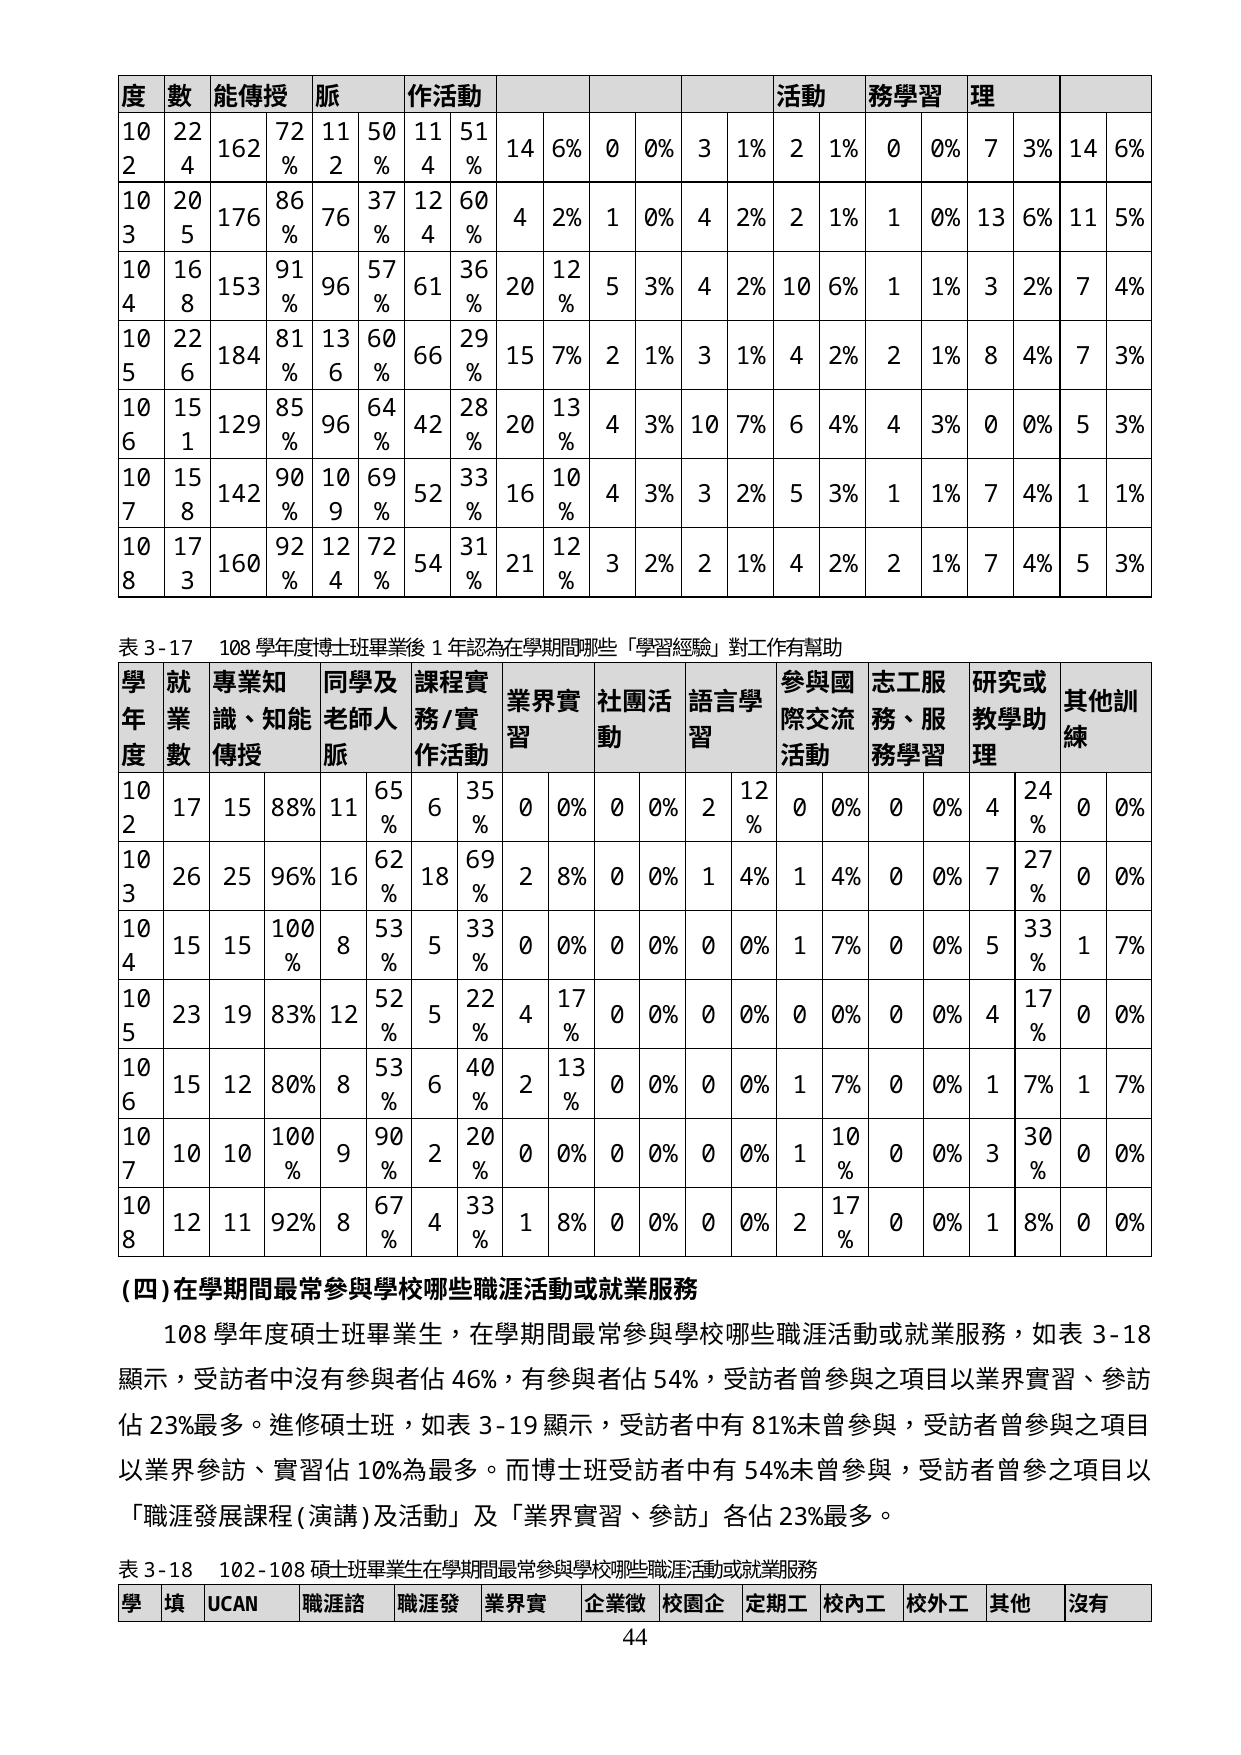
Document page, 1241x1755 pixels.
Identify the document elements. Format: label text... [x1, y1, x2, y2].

table_cell 5 [412, 911, 457, 979]
table_cell 15 [210, 773, 264, 841]
table_cell 3 [590, 528, 635, 596]
table_cell 20 [497, 390, 543, 458]
table_cell 11 [210, 1188, 264, 1256]
table_cell 0 [686, 911, 731, 979]
table_cell 0% [732, 1049, 776, 1117]
table_cell 0 [1061, 1119, 1106, 1187]
table_cell 1% [922, 252, 967, 320]
table_cell 103 [119, 183, 164, 251]
table_cell 88% [265, 773, 320, 841]
table_cell 0% [636, 113, 681, 181]
table_cell 0% [924, 980, 969, 1048]
table_cell 65% [367, 773, 411, 841]
table_cell 136 [313, 321, 358, 389]
table_header 校內工 [821, 1585, 903, 1621]
table_cell 35% [458, 773, 502, 841]
table_cell 6% [820, 252, 865, 320]
table_cell 3 [682, 321, 727, 389]
table_cell 33% [1016, 911, 1060, 979]
table_cell 4 [774, 321, 819, 389]
table_cell 0 [686, 1049, 731, 1117]
table_cell 1 [590, 183, 635, 251]
table_cell 7% [1016, 1049, 1060, 1117]
table_cell 19 [210, 980, 264, 1048]
table_header [682, 76, 773, 112]
table_header 活動 [774, 76, 865, 112]
table_cell 8% [1016, 1188, 1060, 1256]
table_cell 1 [503, 1188, 548, 1256]
table_header 社團活動 [595, 663, 685, 772]
table_cell 104 [119, 911, 163, 979]
table_cell 0% [1107, 842, 1151, 910]
table_cell 1 [777, 842, 822, 910]
table_cell 0 [503, 1119, 548, 1187]
table_cell 0 [595, 773, 639, 841]
table_cell 0 [1061, 1188, 1106, 1256]
table_cell 100% [265, 1119, 320, 1187]
table_header 學年度 [119, 663, 163, 772]
table_cell 109 [313, 459, 358, 527]
table_cell 7 [968, 459, 1013, 527]
table_cell 51% [451, 113, 496, 181]
table_cell 4% [1107, 252, 1151, 320]
table_cell 151 [165, 390, 210, 458]
table_cell 33% [451, 459, 496, 527]
table_cell 7 [1061, 252, 1106, 320]
table_cell 1% [728, 321, 773, 389]
table_cell 18 [412, 842, 457, 910]
table_header 語言學習 [686, 663, 776, 772]
table_cell 0% [640, 1049, 685, 1117]
table_cell 0 [869, 911, 923, 979]
table_cell 0 [1061, 980, 1106, 1048]
table_cell 4 [682, 183, 727, 251]
table_cell 100% [265, 911, 320, 979]
table_cell 3% [1107, 528, 1151, 596]
table_header 校園企 [660, 1585, 742, 1621]
text 表3-17 108學年度博士班畢業後1年認為在學期間哪些「學習經驗」對工作有幫助 [118, 632, 1152, 662]
table_cell 5 [774, 459, 819, 527]
table_cell 103 [119, 842, 163, 910]
table_cell 0 [595, 842, 639, 910]
table_cell 69% [458, 842, 502, 910]
table_cell 107 [119, 459, 164, 527]
table_cell 12% [544, 528, 589, 596]
table_cell 90% [267, 459, 312, 527]
table_cell 7 [968, 113, 1013, 181]
table_cell 0% [1014, 390, 1059, 458]
table_cell 0% [1107, 773, 1151, 841]
table_cell 162 [211, 113, 266, 181]
table_cell 0% [823, 773, 868, 841]
table_cell 12 [164, 1188, 209, 1256]
table_cell 3% [1014, 113, 1059, 181]
table_cell 85% [267, 390, 312, 458]
table_cell 10 [210, 1119, 264, 1187]
table_cell 7% [1107, 911, 1151, 979]
table_cell 1 [866, 252, 921, 320]
table_cell 0 [590, 113, 635, 181]
table_cell 0 [869, 1119, 923, 1187]
table_cell 42 [405, 390, 450, 458]
table_header 數 [165, 76, 210, 112]
table_cell 0% [640, 773, 685, 841]
table_cell 226 [165, 321, 210, 389]
table_cell 14 [497, 113, 543, 181]
table_cell 16 [321, 842, 366, 910]
table_cell 108 [119, 528, 164, 596]
table_cell 6% [544, 113, 589, 181]
table_cell 16 [497, 459, 543, 527]
table_cell 6 [412, 773, 457, 841]
table_cell 92% [265, 1188, 320, 1256]
table_cell 4 [590, 390, 635, 458]
table_cell 60% [451, 183, 496, 251]
table_header 理 [968, 76, 1059, 112]
table_cell 61 [405, 252, 450, 320]
table_cell 8 [321, 911, 366, 979]
table_cell 0% [922, 113, 967, 181]
table_cell 10 [774, 252, 819, 320]
table_cell 0% [640, 1119, 685, 1187]
table_cell 2% [820, 528, 865, 596]
table_cell 4 [497, 183, 543, 251]
table_cell 6% [1014, 183, 1059, 251]
table_cell 26 [164, 842, 209, 910]
table_cell 112 [313, 113, 358, 181]
table_cell 9 [321, 1119, 366, 1187]
table_header 參與國際交流活動 [777, 663, 868, 772]
table_cell 1 [777, 1119, 822, 1187]
table_cell 15 [497, 321, 543, 389]
table_cell 92% [267, 528, 312, 596]
table_cell 15 [164, 1049, 209, 1117]
table_cell 33% [458, 911, 502, 979]
table_cell 13% [549, 1049, 594, 1117]
table_cell 5 [1061, 528, 1106, 596]
table_cell 2% [728, 459, 773, 527]
table_header 其他訓練 [1061, 663, 1151, 772]
table_cell 0 [595, 1119, 639, 1187]
table_cell 2 [777, 1188, 822, 1256]
table_cell 60% [359, 321, 404, 389]
table_cell 3% [1107, 321, 1151, 389]
table_header 課程實務/實作活動 [412, 663, 502, 772]
table_cell 36% [451, 252, 496, 320]
table_cell 12% [732, 773, 776, 841]
table_cell 0 [869, 980, 923, 1048]
table_cell 1 [1061, 911, 1106, 979]
table_cell 90% [367, 1119, 411, 1187]
table_cell 64% [359, 390, 404, 458]
table_cell 3% [820, 459, 865, 527]
table_cell 17% [1016, 980, 1060, 1048]
table_cell 3 [682, 113, 727, 181]
table_cell 0% [922, 183, 967, 251]
table_cell 13% [544, 390, 589, 458]
table_cell 0% [549, 911, 594, 979]
table_cell 0% [640, 1188, 685, 1256]
table_cell 27% [1016, 842, 1060, 910]
table_cell 40% [458, 1049, 502, 1117]
table_cell 4 [682, 252, 727, 320]
table_cell 17 [164, 773, 209, 841]
table_header 業界實 [482, 1585, 581, 1621]
table_cell 69% [359, 459, 404, 527]
table_header 定期工 [743, 1585, 820, 1621]
table_cell 31% [451, 528, 496, 596]
table_cell 3% [636, 390, 681, 458]
table_header 研究或教學助理 [970, 663, 1060, 772]
table_cell 1% [922, 459, 967, 527]
table_cell 1% [636, 321, 681, 389]
table_cell 4 [412, 1188, 457, 1256]
text 108學年度碩士班畢業生，在學期間最常參與學校哪些職涯活動或就業服務，如表3-18顯示，受訪者中沒有參與者佔46%，有參與者佔54%，受訪者曾參與之項目以業界實習、參訪佔23%最多。進修碩士班，如表3-19顯示，受訪者中有81%未曾參與，受訪者曾參與之項目以業界參訪、實習佔10%為最多。而博士班受訪者中有54%未曾參與，受訪者曾參之項目以「職涯發展課程(演講)及活動」及「業界實習、參訪」各佔23%最多。 [118, 1315, 1152, 1532]
table_header [590, 76, 681, 112]
table_cell 0 [503, 911, 548, 979]
table_cell 30% [1016, 1119, 1060, 1187]
table_cell 0 [968, 390, 1013, 458]
table_cell 129 [211, 390, 266, 458]
table_cell 4% [732, 842, 776, 910]
table_cell 105 [119, 980, 163, 1048]
table_cell 0% [1107, 1119, 1151, 1187]
table_header 務學習 [866, 76, 967, 112]
table_cell 25 [210, 842, 264, 910]
table_cell 0% [924, 1188, 969, 1256]
table_cell 0% [732, 1119, 776, 1187]
table_cell 1% [728, 113, 773, 181]
table_cell 0 [686, 1119, 731, 1187]
table_cell 173 [165, 528, 210, 596]
table_cell 37% [359, 183, 404, 251]
table_cell 6 [774, 390, 819, 458]
table_cell 0% [924, 1049, 969, 1117]
table_cell 0% [1107, 1188, 1151, 1256]
table_cell 0% [549, 773, 594, 841]
table_cell 168 [165, 252, 210, 320]
table_cell 106 [119, 390, 164, 458]
text (四)在學期間最常參與學校哪些職涯活動或就業服務 [118, 1269, 1152, 1306]
table_cell 1 [970, 1188, 1014, 1256]
table_cell 160 [211, 528, 266, 596]
table_header 專業知識、知能傳授 [210, 663, 320, 772]
table_cell 8% [549, 1188, 594, 1256]
table_cell 62% [367, 842, 411, 910]
table_header 填 [162, 1585, 204, 1621]
table_cell 0 [869, 1188, 923, 1256]
table_cell 1 [686, 842, 731, 910]
table_cell 0 [869, 1049, 923, 1117]
table_header 脈 [313, 76, 404, 112]
table_cell 21 [497, 528, 543, 596]
table_cell 33% [458, 1188, 502, 1256]
table_cell 5 [590, 252, 635, 320]
table_cell 8% [549, 842, 594, 910]
table_cell 176 [211, 183, 266, 251]
table_cell 4 [970, 980, 1014, 1048]
table_cell 96 [313, 252, 358, 320]
table_cell 104 [119, 252, 164, 320]
table_cell 2 [866, 321, 921, 389]
table_cell 2 [503, 1049, 548, 1117]
table_cell 50% [359, 113, 404, 181]
table_cell 0% [549, 1119, 594, 1187]
table_cell 1 [866, 459, 921, 527]
table_cell 22% [458, 980, 502, 1048]
table_header 職涯諮 [300, 1585, 394, 1621]
table_cell 3% [636, 459, 681, 527]
table_cell 1% [922, 528, 967, 596]
table_cell 4 [774, 528, 819, 596]
table_cell 28% [451, 390, 496, 458]
table_cell 108 [119, 1188, 163, 1256]
table_cell 158 [165, 459, 210, 527]
table_cell 12 [210, 1049, 264, 1117]
table_cell 10 [164, 1119, 209, 1187]
table_cell 11 [321, 773, 366, 841]
table_cell 2 [866, 528, 921, 596]
table_header 業界實習 [503, 663, 594, 772]
table_cell 0 [686, 980, 731, 1048]
table_cell 0% [924, 1119, 969, 1187]
table_cell 2 [412, 1119, 457, 1187]
table_cell 6% [1107, 113, 1151, 181]
table_cell 86% [267, 183, 312, 251]
table_cell 72% [267, 113, 312, 181]
table_cell 3% [922, 390, 967, 458]
table_cell 0% [732, 1188, 776, 1256]
table_header 能傳授 [211, 76, 312, 112]
table_cell 1 [1061, 459, 1106, 527]
table_cell 83% [265, 980, 320, 1048]
table_cell 105 [119, 321, 164, 389]
table_cell 10% [544, 459, 589, 527]
table_cell 5 [412, 980, 457, 1048]
table_header 度 [119, 76, 164, 112]
table_cell 72% [359, 528, 404, 596]
table_cell 107 [119, 1119, 163, 1187]
table_cell 0 [777, 980, 822, 1048]
table_cell 53% [367, 1049, 411, 1117]
table_cell 57% [359, 252, 404, 320]
table_cell 0% [640, 842, 685, 910]
table_cell 0% [640, 980, 685, 1048]
table_cell 54 [405, 528, 450, 596]
table_cell 2 [774, 113, 819, 181]
table_cell 7% [1107, 1049, 1151, 1117]
table_header 學 [119, 1585, 161, 1621]
table_cell 7 [968, 528, 1013, 596]
text 表3-18 102-108碩士班畢業生在學期間最常參與學校哪些職涯活動或就業服務 [118, 1554, 1152, 1584]
table_header 企業徵 [582, 1585, 659, 1621]
table_cell 13 [968, 183, 1013, 251]
table_cell 1 [1061, 1049, 1106, 1117]
table_cell 10 [682, 390, 727, 458]
table_cell 2 [686, 773, 731, 841]
table_cell 102 [119, 773, 163, 841]
table_cell 7% [544, 321, 589, 389]
table_cell 2% [1014, 252, 1059, 320]
table_cell 0 [503, 773, 548, 841]
table_header 其他 [987, 1585, 1064, 1621]
table_cell 142 [211, 459, 266, 527]
table_cell 0 [595, 911, 639, 979]
table_cell 4 [590, 459, 635, 527]
table_cell 0% [732, 911, 776, 979]
table_cell 2 [682, 528, 727, 596]
table_cell 3% [636, 252, 681, 320]
table_cell 4 [970, 773, 1014, 841]
table_cell 81% [267, 321, 312, 389]
table_cell 0 [866, 113, 921, 181]
table_cell 2% [636, 528, 681, 596]
table_cell 0% [823, 980, 868, 1048]
table_cell 0 [869, 773, 923, 841]
table_header [497, 76, 589, 112]
table_cell 0% [1107, 980, 1151, 1048]
table_cell 15 [210, 911, 264, 979]
table_cell 1% [820, 113, 865, 181]
table_cell 17% [823, 1188, 868, 1256]
table_cell 2 [774, 183, 819, 251]
table_cell 0 [686, 1188, 731, 1256]
table_cell 102 [119, 113, 164, 181]
table_cell 124 [313, 528, 358, 596]
table_cell 4% [1014, 528, 1059, 596]
table_cell 0% [732, 980, 776, 1048]
table_cell 11 [1061, 183, 1106, 251]
table_header 校外工 [904, 1585, 986, 1621]
table_cell 1% [922, 321, 967, 389]
table_cell 91% [267, 252, 312, 320]
table_header UCAN [205, 1585, 299, 1621]
table_cell 4% [1014, 321, 1059, 389]
table_cell 12 [321, 980, 366, 1048]
table_cell 0% [640, 911, 685, 979]
table_cell 2% [728, 252, 773, 320]
table_cell 224 [165, 113, 210, 181]
table_header 作活動 [405, 76, 496, 112]
table_cell 153 [211, 252, 266, 320]
table_cell 76 [313, 183, 358, 251]
table_cell 4% [823, 842, 868, 910]
table_cell 1 [777, 911, 822, 979]
table_cell 184 [211, 321, 266, 389]
table_cell 0% [924, 911, 969, 979]
table_cell 2 [503, 842, 548, 910]
table_cell 7 [1061, 321, 1106, 389]
table_cell 2 [590, 321, 635, 389]
table_cell 52 [405, 459, 450, 527]
table_cell 2% [820, 321, 865, 389]
table_cell 8 [321, 1188, 366, 1256]
table_cell 3 [968, 252, 1013, 320]
table_cell 4% [820, 390, 865, 458]
table_cell 4% [1014, 459, 1059, 527]
table_header 職涯發 [395, 1585, 481, 1621]
table_cell 20 [497, 252, 543, 320]
table_cell 0 [777, 773, 822, 841]
table_cell 3 [970, 1119, 1014, 1187]
table_cell 17% [549, 980, 594, 1048]
table_cell 7 [970, 842, 1014, 910]
table_cell 0 [595, 980, 639, 1048]
table_cell 5 [1061, 390, 1106, 458]
table_cell 0% [636, 183, 681, 251]
table_cell 3 [682, 459, 727, 527]
table_header 志工服務、服務學習 [869, 663, 969, 772]
table_cell 52% [367, 980, 411, 1048]
table_cell 1 [970, 1049, 1014, 1117]
table_header [1061, 76, 1151, 112]
table_cell 6 [412, 1049, 457, 1117]
table_cell 114 [405, 113, 450, 181]
table_cell 23 [164, 980, 209, 1048]
table_cell 8 [968, 321, 1013, 389]
table_cell 7% [823, 1049, 868, 1117]
table_cell 29% [451, 321, 496, 389]
table_cell 1% [820, 183, 865, 251]
table_cell 10% [823, 1119, 868, 1187]
table_cell 96% [265, 842, 320, 910]
table_cell 12% [544, 252, 589, 320]
table_cell 1 [866, 183, 921, 251]
table_cell 0% [924, 842, 969, 910]
table_header 同學及老師人脈 [321, 663, 411, 772]
table_cell 67% [367, 1188, 411, 1256]
table_cell 124 [405, 183, 450, 251]
table_cell 1% [728, 528, 773, 596]
table_cell 20% [458, 1119, 502, 1187]
table_cell 0 [869, 842, 923, 910]
table_cell 0% [924, 773, 969, 841]
table_header 就業數 [164, 663, 209, 772]
table_cell 5 [970, 911, 1014, 979]
table_cell 205 [165, 183, 210, 251]
table_cell 7% [823, 911, 868, 979]
table_cell 80% [265, 1049, 320, 1117]
table_cell 0 [595, 1188, 639, 1256]
table_cell 3% [1107, 390, 1151, 458]
table_cell 0 [595, 1049, 639, 1117]
table_cell 1 [777, 1049, 822, 1117]
table_cell 2% [544, 183, 589, 251]
table_cell 4 [503, 980, 548, 1048]
table_cell 8 [321, 1049, 366, 1117]
table_cell 24% [1016, 773, 1060, 841]
table_cell 7% [728, 390, 773, 458]
table_cell 66 [405, 321, 450, 389]
table_cell 106 [119, 1049, 163, 1117]
table_cell 5% [1107, 183, 1151, 251]
table_cell 0 [1061, 773, 1106, 841]
table_cell 53% [367, 911, 411, 979]
table_header 沒有 [1066, 1585, 1151, 1621]
table_cell 15 [164, 911, 209, 979]
table_cell 4 [866, 390, 921, 458]
table_cell 1% [1107, 459, 1151, 527]
table_cell 0 [1061, 842, 1106, 910]
table_cell 2% [728, 183, 773, 251]
table_cell 96 [313, 390, 358, 458]
table_cell 14 [1061, 113, 1106, 181]
